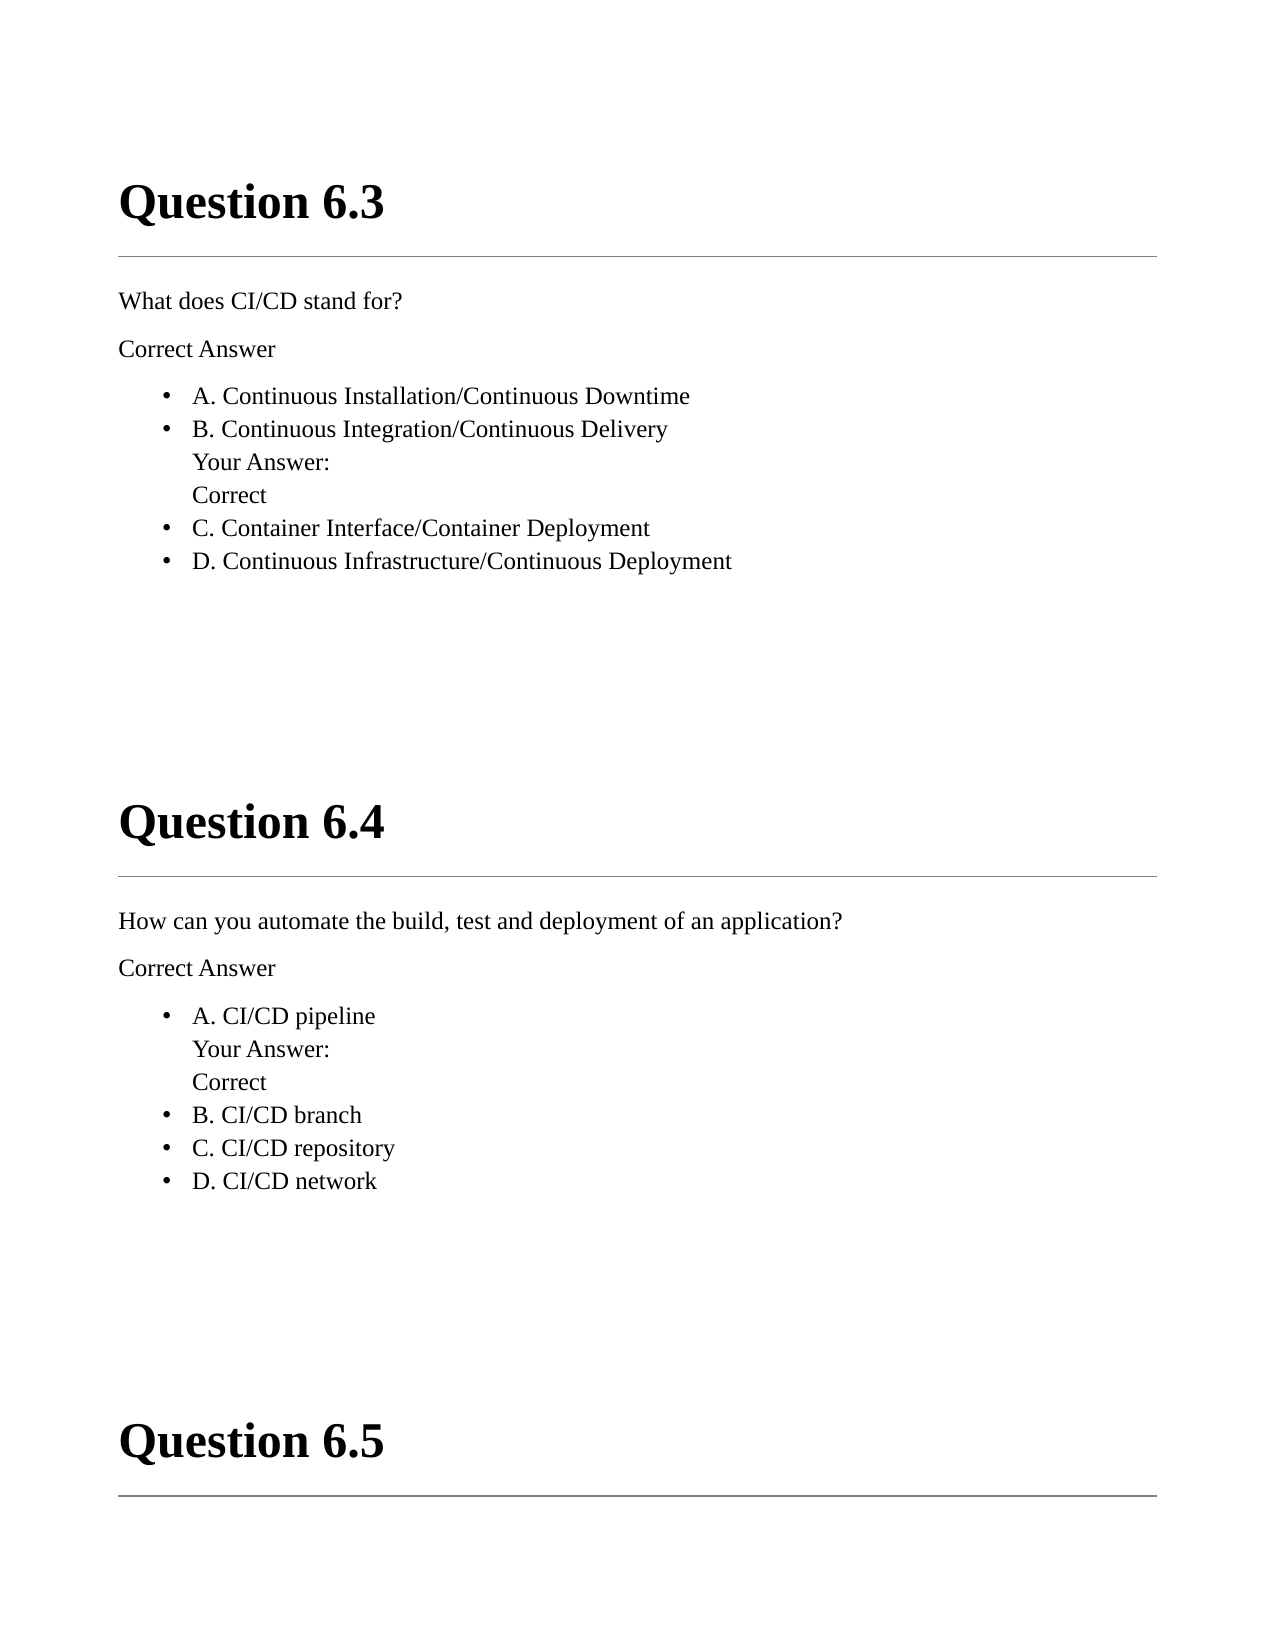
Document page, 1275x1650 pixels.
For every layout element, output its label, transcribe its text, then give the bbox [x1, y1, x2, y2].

text What does CI/CD stand for? [118, 286, 1157, 315]
list B. CI/CD branch [162, 1100, 1157, 1129]
subtitle Question 6.3 [118, 172, 1157, 229]
list Your Answer: [162, 447, 1157, 476]
list A. Continuous Installation/Continuous Downtime [162, 381, 1157, 410]
subtitle Question 6.4 [118, 792, 1157, 849]
list A. CI/CD pipeline [162, 1001, 1157, 1030]
list D. Continuous Infrastructure/Continuous Deployment [162, 546, 1157, 575]
text How can you automate the build, test and deployment of an application? [118, 906, 1157, 934]
subtitle Question 6.5 [118, 1411, 1157, 1469]
list Correct [162, 480, 1157, 509]
list Correct [162, 1067, 1157, 1096]
list B. Continuous Integration/Continuous Delivery [162, 414, 1157, 443]
text Correct Answer [118, 953, 1157, 982]
list C. CI/CD repository [162, 1133, 1157, 1162]
text Correct Answer [118, 334, 1157, 362]
list D. CI/CD network [162, 1166, 1157, 1195]
list Your Answer: [162, 1034, 1157, 1063]
list C. Container Interface/Container Deployment [162, 513, 1157, 542]
